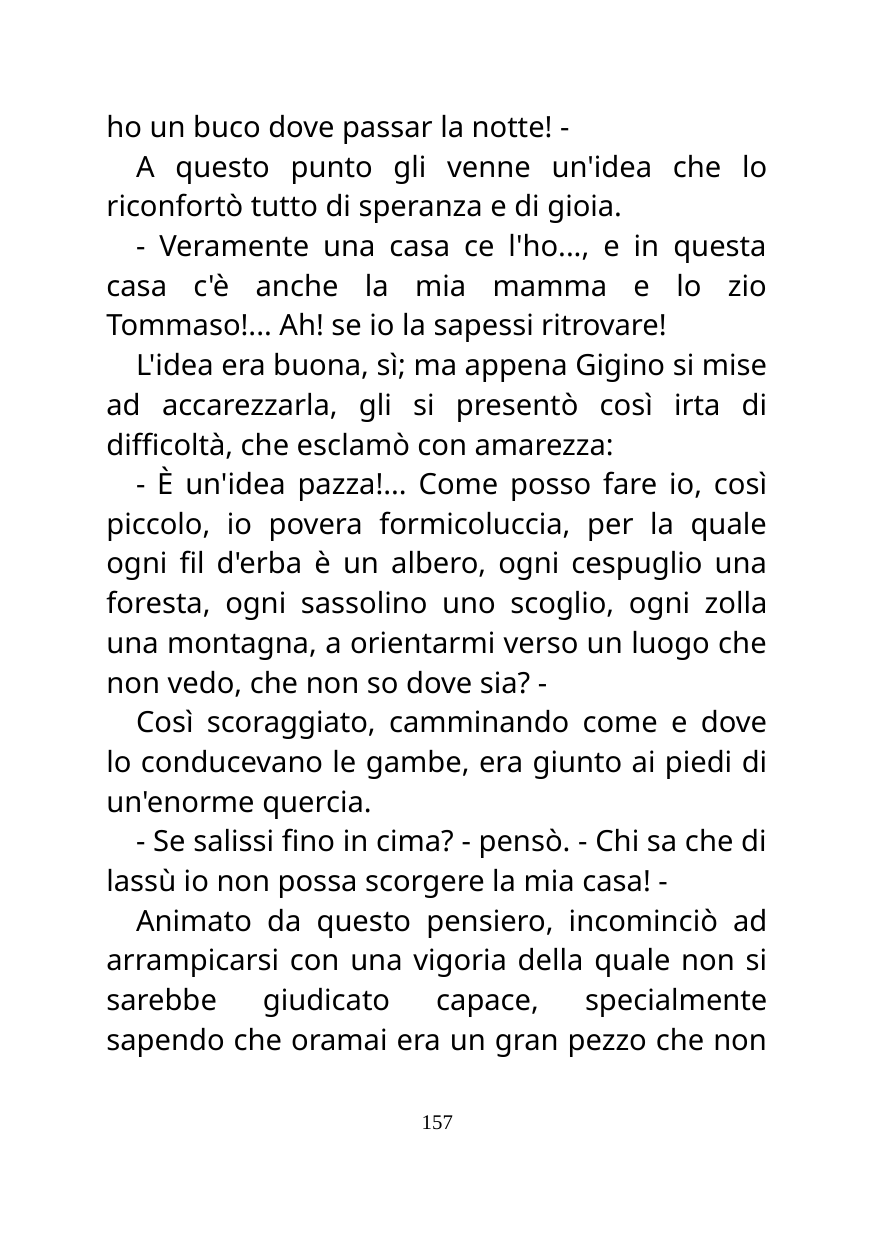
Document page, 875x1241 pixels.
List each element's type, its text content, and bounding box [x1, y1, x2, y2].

text - Veramente una casa ce l'ho..., e in questa casa c'è anche la mia mamma e lo zio Tommaso!... Ah! se io la sapessi ritrovare! [106, 225, 768, 344]
text Animato da questo pensiero, incominciò ad arrampicarsi con una vigoria della quale non si sarebbe giudicato capace, specialmente sapendo che oramai era un gran pezzo che non [106, 900, 768, 1059]
text A questo punto gli venne un'idea che lo riconfortò tutto di speranza e di gioia. [106, 146, 768, 225]
text - Se salissi fino in cima? - pensò. - Chi sa che di lassù io non possa scorgere la mia casa! - [106, 821, 768, 900]
text ho un buco dove passar la notte! - [106, 106, 768, 146]
text L'idea era buona, sì; ma appena Gigino si mise ad accarezzarla, gli si presentò così irta di difficoltà, che esclamò con amarezza: [106, 344, 768, 463]
text Così scoraggiato, camminando come e dove lo conducevano le gambe, era giunto ai piedi di un'enorme quercia. [106, 702, 768, 821]
text - È un'idea pazza!... Come posso fare io, così piccolo, io povera formicoluccia, per la quale ogni fil d'erba è un albero, ogni cespuglio una foresta, ogni sassolino uno scoglio, ogni zolla una montagna, a orientarmi verso un luogo che non vedo, che non so dove sia? - [106, 463, 768, 702]
